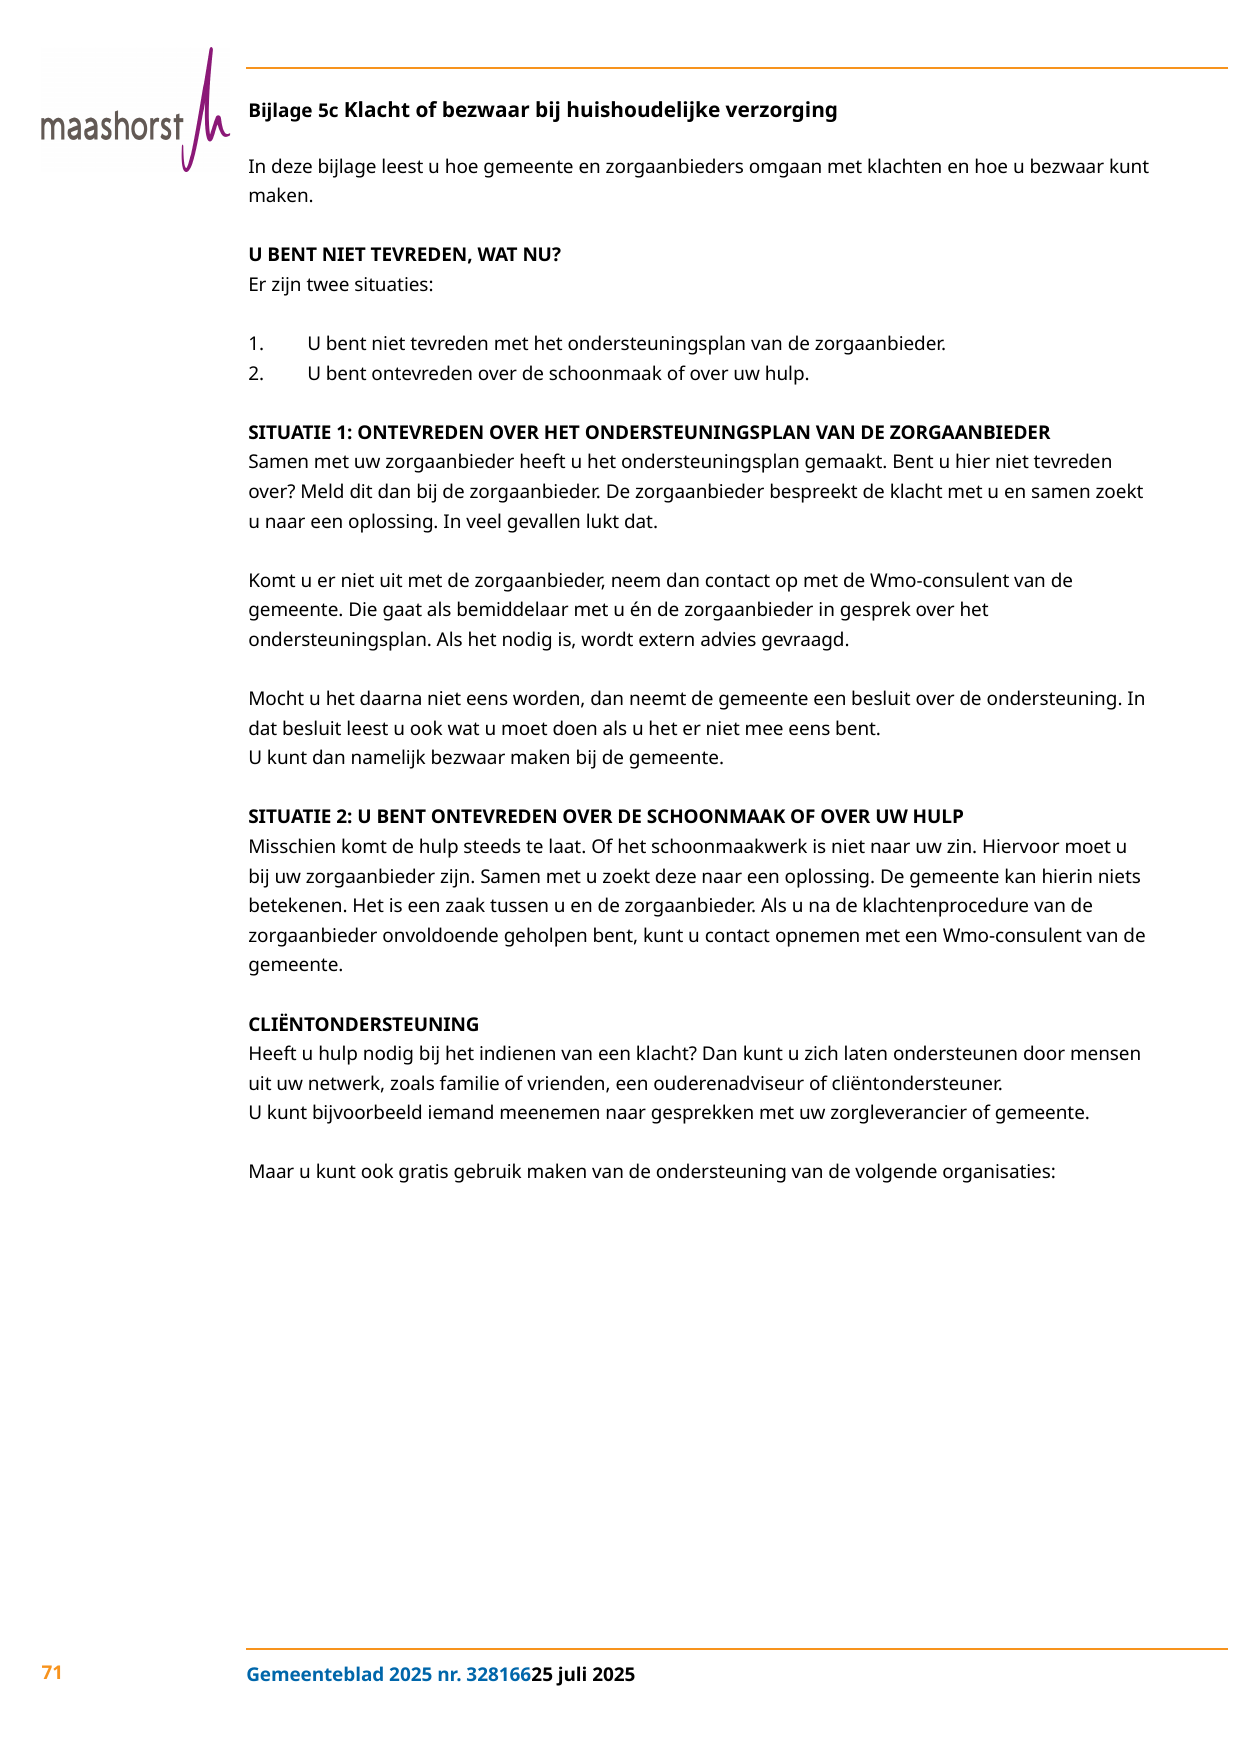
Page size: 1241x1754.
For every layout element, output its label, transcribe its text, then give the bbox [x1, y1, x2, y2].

text Heeft u hulp nodig bij het indienen van een klacht? Dan kunt u zich laten ondersteunen door mensen uit uw netwerk, zoals familie of vrienden, een ouderenadviseur of cliëntondersteuner. [248, 1040, 1152, 1096]
text CLIËNTONDERSTEUNING [248, 1011, 1152, 1037]
text Komt u er niet uit met de zorgaanbieder, neem dan contact op met de Wmo-consulent van de gemeente. Die gaat als bemiddelaar met u én de zorgaanbieder in gesprek over het ondersteuningsplan. Als het nodig is, wordt extern advies gevraagd. [248, 567, 1152, 652]
list U bent ontevreden over de schoonmaak of over uw hulp. [248, 360, 1152, 386]
text In deze bijlage leest u hoe gemeente en zorgaanbieders omgaan met klachten en hoe u bezwaar kunt maken. [248, 153, 1152, 208]
text U kunt bijvoorbeeld iemand meenemen naar gesprekken met uw zorgleverancier of gemeente. [248, 1099, 1152, 1125]
text Mocht u het daarna niet eens worden, dan neemt de gemeente een besluit over de ondersteuning. In dat besluit leest u ook wat u moet doen als u het er niet mee eens bent. [248, 685, 1152, 741]
text U kunt dan namelijk bezwaar maken bij de gemeente. [248, 744, 1152, 770]
text Er zijn twee situaties: [248, 271, 1152, 297]
text Samen met uw zorgaanbieder heeft u het ondersteuningsplan gemaakt. Bent u hier niet tevreden over? Meld dit dan bij de zorgaanbieder. De zorgaanbieder bespreekt de klacht met u en samen zoekt u naar een oplossing. In veel gevallen lukt dat. [248, 449, 1152, 534]
text Bijlage 5c Klacht of bezwaar bij huishoudelijke verzorging [248, 95, 1152, 123]
list U bent niet tevreden met het ondersteuningsplan van de zorgaanbieder. [248, 330, 1152, 356]
text Misschien komt de hulp steeds te laat. Of het schoonmaakwerk is niet naar uw zin. Hiervoor moet u bij uw zorgaanbieder zijn. Samen met u zoekt deze naar een oplossing. De gemeente kan hierin niets betekenen. Het is een zaak tussen u en de zorgaanbieder. Als u na de klachtenprocedure van de zorgaanbieder onvoldoende geholpen bent, kunt u contact opnemen met een Wmo-consulent van de gemeente. [248, 833, 1152, 977]
text SITUATIE 2: U BENT ONTEVREDEN OVER DE SCHOONMAAK OF OVER UW HULP [248, 804, 1152, 829]
text SITUATIE 1: ONTEVREDEN OVER HET ONDERSTEUNINGSPLAN VAN DE ZORGAANBIEDER [248, 419, 1152, 445]
text U BENT NIET TEVREDEN, WAT NU? [248, 242, 1152, 267]
text Maar u kunt ook gratis gebruik maken van de ondersteuning van de volgende organisaties: [248, 1159, 1152, 1184]
picture [41, 47, 231, 172]
